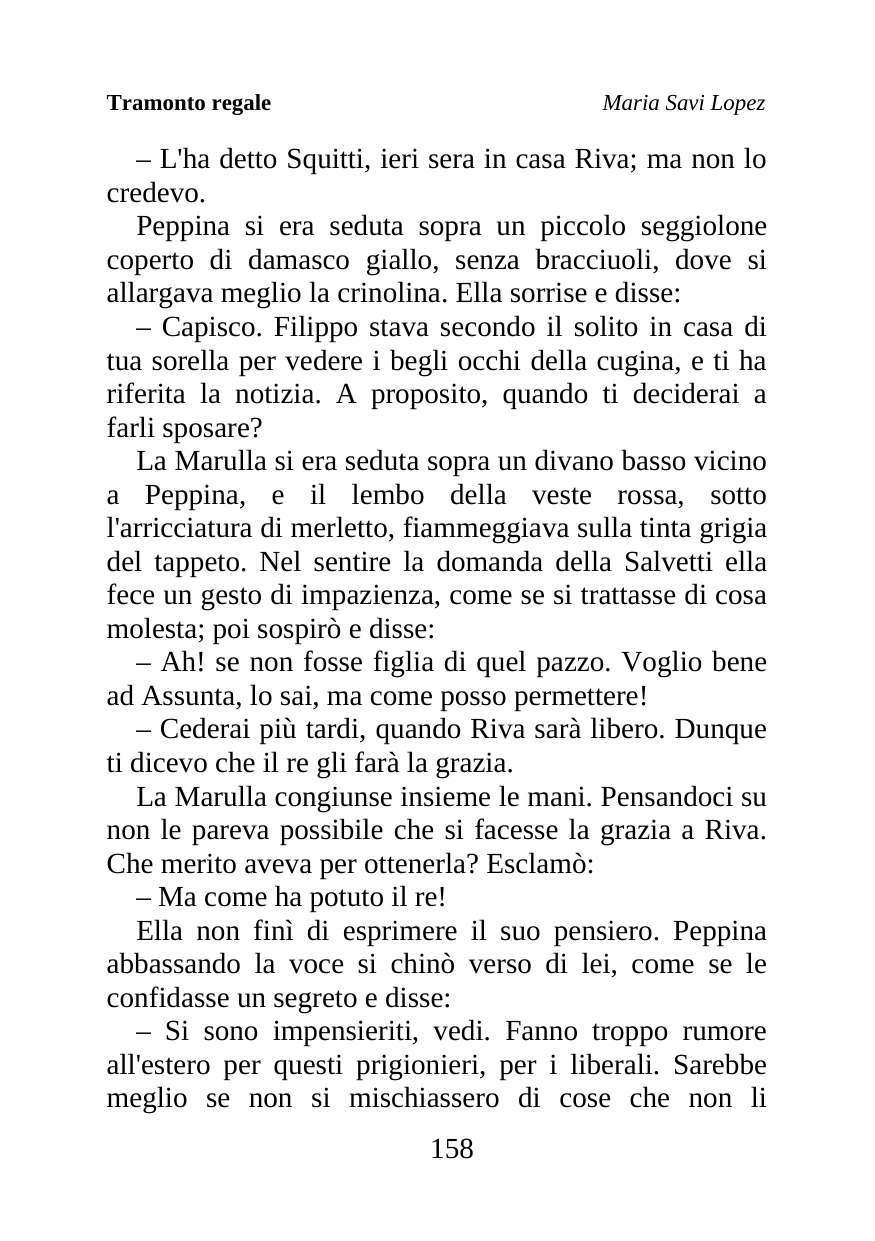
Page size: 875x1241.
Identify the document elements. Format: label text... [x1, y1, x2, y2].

text – Si sono impensieriti, vedi. Fanno troppo rumore all'estero per questi prigionieri, per i liberali. Sarebbe meglio se non si mischiassero di cose che non li [106, 1013, 768, 1114]
text La Marulla congiunse insieme le mani. Pensandoci su non le pareva possibile che si facesse la grazia a Riva. Che merito aveva per ottenerla? Esclamò: [106, 779, 768, 879]
text – Capisco. Filippo stava secondo il solito in casa di tua sorella per vedere i begli occhi della cugina, e ti ha riferita la notizia. A proposito, quando ti deciderai a farli sposare? [106, 309, 768, 443]
text – Cederai più tardi, quando Riva sarà libero. Dunque ti dicevo che il re gli farà la grazia. [106, 712, 768, 779]
text – L'ha detto Squitti, ieri sera in casa Riva; ma non lo credevo. [106, 141, 768, 208]
text La Marulla si era seduta sopra un divano basso vicino a Peppina, e il lembo della veste rossa, sotto l'arricciatura di merletto, fiammeggiava sulla tinta grigia del tappeto. Nel sentire la domanda della Salvetti ella fece un gesto di impazienza, come se si trattasse di cosa molesta; poi sospirò e disse: [106, 443, 768, 644]
text – Ah! se non fosse figlia di quel pazzo. Voglio bene ad Assunta, lo sai, ma come posso permettere! [106, 644, 768, 712]
text Peppina si era seduta sopra un piccolo seggiolone coperto di damasco giallo, senza bracciuoli, dove si allargava meglio la crinolina. Ella sorrise e disse: [106, 208, 768, 309]
text Ella non finì di esprimere il suo pensiero. Peppina abbassando la voce si chinò verso di lei, come se le confidasse un segreto e disse: [106, 913, 768, 1013]
text – Ma come ha potuto il re! [106, 879, 768, 913]
